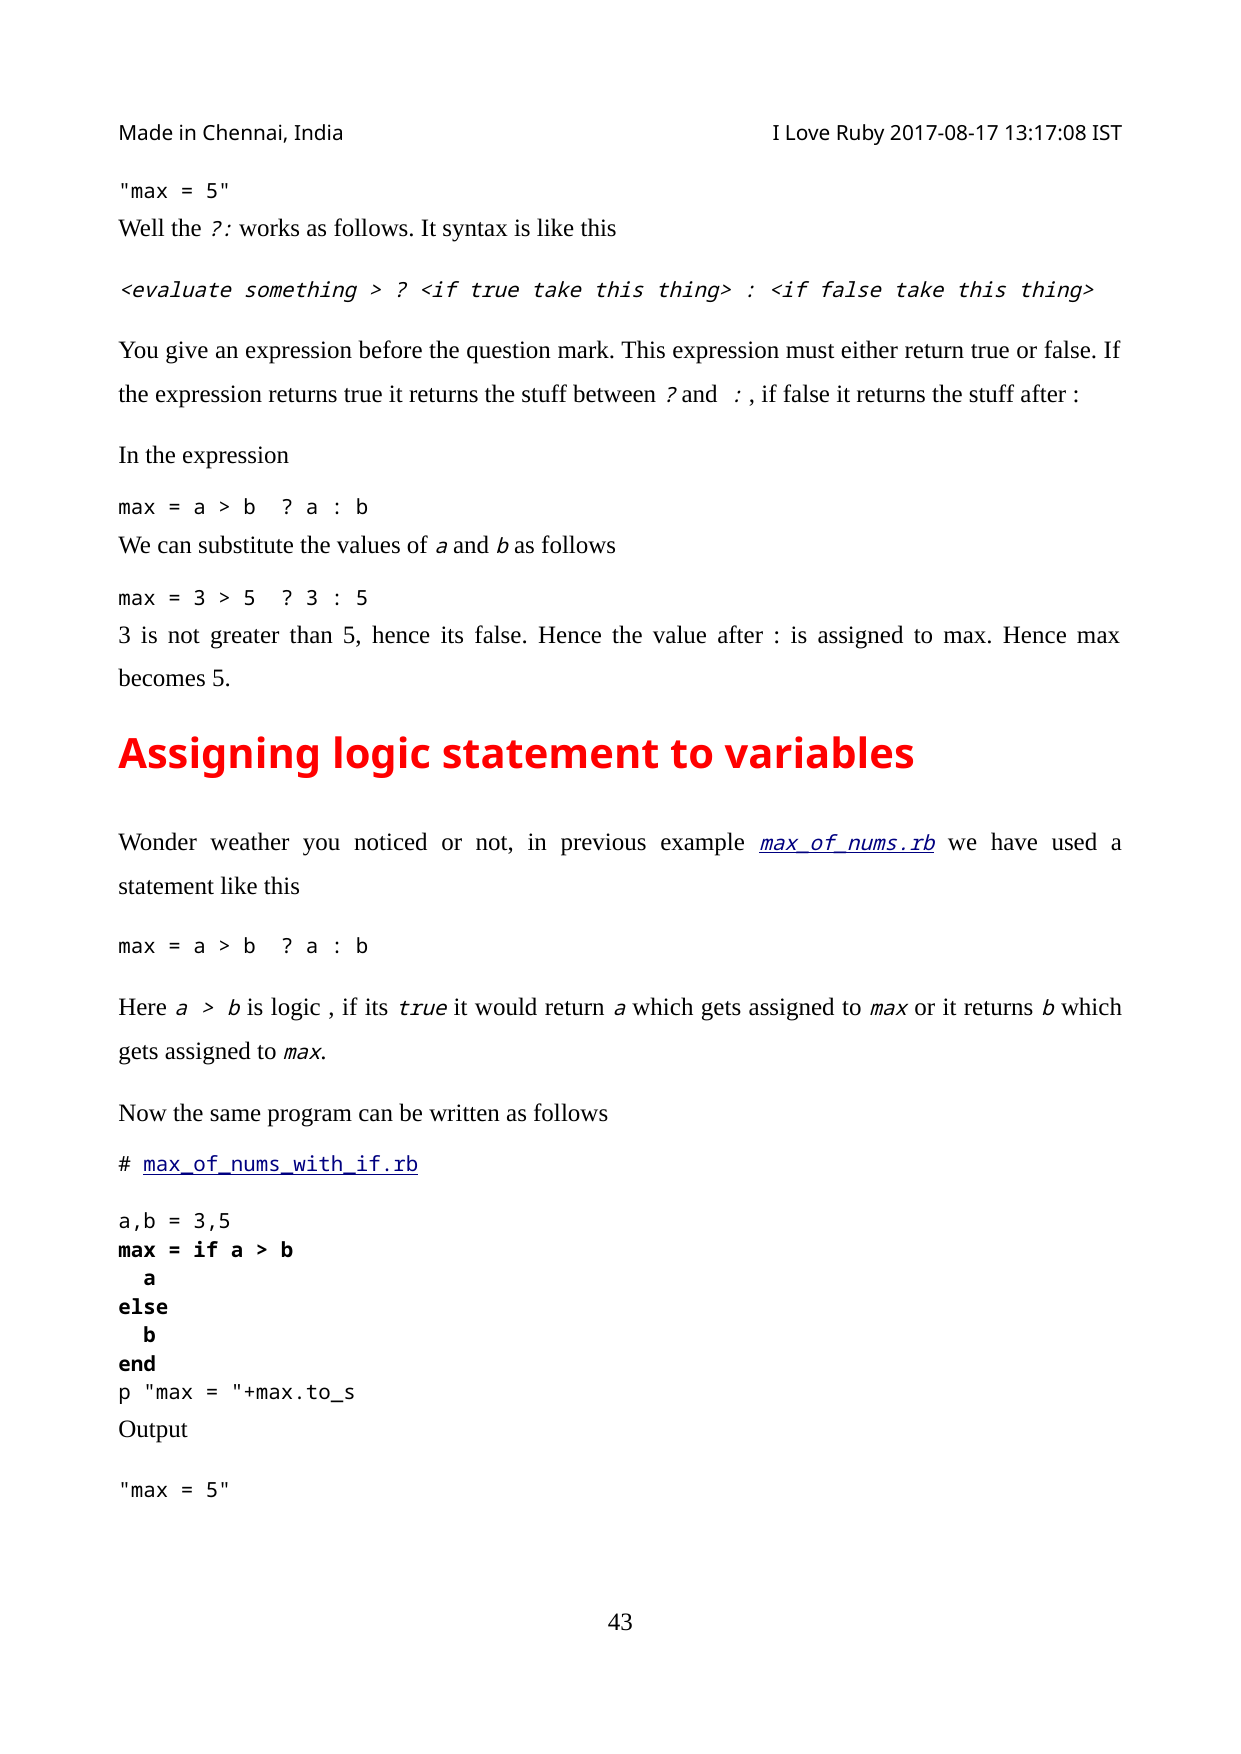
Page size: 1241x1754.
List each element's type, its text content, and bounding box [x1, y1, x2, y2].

text Output [118, 1414, 1122, 1443]
text a [118, 1263, 1122, 1292]
text max = 3 > 5 ? 3 : 5 [118, 583, 1122, 611]
text else [118, 1292, 1122, 1320]
text In the expression [118, 441, 1122, 469]
text Here a > b is logic , if its true it would return a which gets assigned to max or it returns b which gets assigned to max. [118, 992, 1122, 1065]
text b [118, 1320, 1122, 1349]
text <evaluate something > ? <if true take this thing> : <if false take this thing> [118, 275, 1122, 304]
text We can substitute the values of a and b as follows [118, 530, 1122, 559]
text Well the ?: works as follows. It syntax is like this [118, 213, 1122, 243]
text Wonder weather you noticed or not, in previous example max_of_nums.rb we have used a statement like this [118, 827, 1122, 899]
text max = if a > b [118, 1235, 1122, 1263]
text # max_of_nums_with_if.rb [118, 1149, 1122, 1178]
text 3 is not greater than 5, hence its false. Hence the value after : is assigned to max. Hence max becomes 5. [118, 620, 1122, 692]
text end [118, 1349, 1122, 1377]
text Now the same program can be written as follows [118, 1098, 1122, 1126]
text max = a > b ? a : b [118, 492, 1122, 521]
text "max = 5" [118, 1475, 1122, 1504]
text max = a > b ? a : b [118, 932, 1122, 960]
text You give an expression before the question mark. This expression must either return true or false. If the expression returns true it returns the stuff between ? and : , if false it returns the stuff after : [118, 336, 1122, 408]
text p "max = "+max.to_s [118, 1377, 1122, 1406]
text a,b = 3,5 [118, 1206, 1122, 1235]
text "max = 5" [118, 176, 1122, 204]
subtitle Assigning logic statement to variables [118, 724, 1122, 781]
